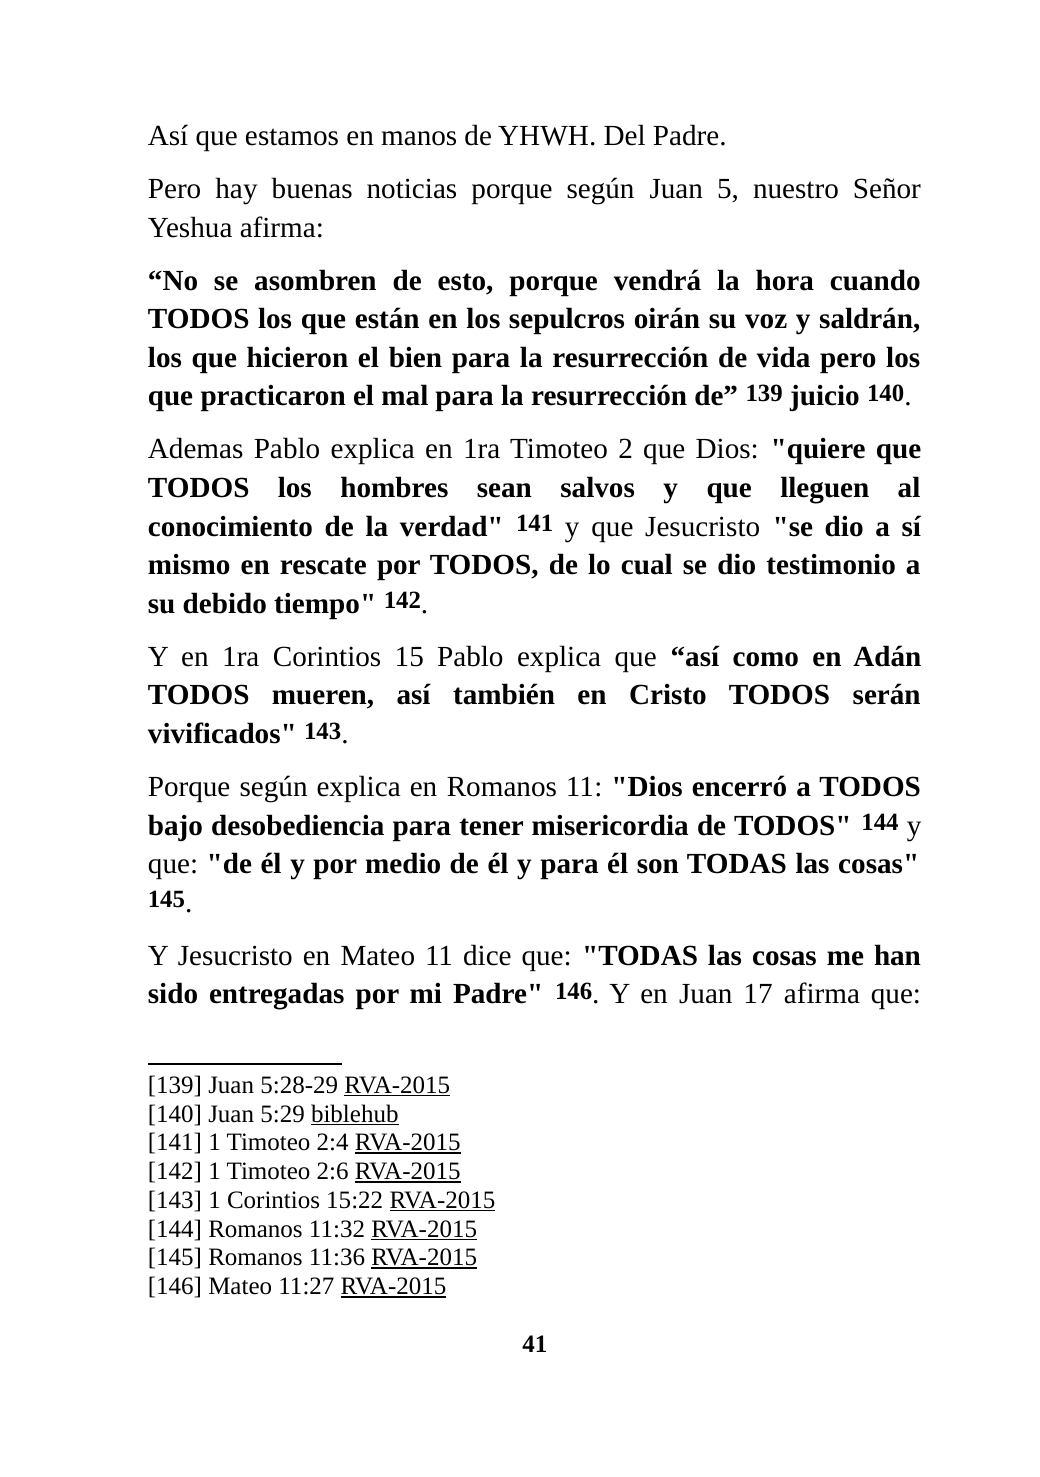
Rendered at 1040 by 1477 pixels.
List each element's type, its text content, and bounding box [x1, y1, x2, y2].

text Pero hay buenas noticias porque según Juan 5, nuestro Señor Yeshua afirma: [148, 171, 921, 243]
text Romanos 11:36 RVA-2015 [148, 1242, 921, 1271]
text Y Jesucristo en Mateo 11 dice que: "TODAS las cosas me han sido entregadas por mi Padre" . Y en Juan 17 afirma que: [148, 938, 921, 1010]
text Así que estamos en manos de YHWH. Del Padre. [148, 118, 921, 152]
text Juan 5:29 biblehub [148, 1099, 921, 1127]
text Porque según explica en Romanos 11: "Dios encerró a TODOS bajo desobediencia para tener misericordia de TODOS" y que: "de él y por medio de él y para él son TODAS las cosas" . [148, 769, 921, 918]
text Romanos 11:32 RVA-2015 [148, 1214, 921, 1242]
text Juan 5:28-29 RVA-2015 [148, 1070, 921, 1099]
text 1 Corintios 15:22 RVA-2015 [148, 1185, 921, 1214]
text “No se asombren de esto, porque vendrá la hora cuando TODOS los que están en los sepulcros oirán su voz y saldrán, los que hicieron el bien para la resurrección de vida pero los que practicaron el mal para la resurrección de” juicio . [148, 263, 921, 412]
text 1 Timoteo 2:4 RVA-2015 [148, 1127, 921, 1156]
text Mateo 11:27 RVA-2015 [148, 1271, 921, 1300]
text Ademas Pablo explica en 1ra Timoteo 2 que Dios: "quiere que TODOS los hombres sean salvos y que lleguen al conocimiento de la verdad" y que Jesucristo "se dio a sí mismo en rescate por TODOS, de lo cual se dio testimonio a su debido tiempo" . [148, 432, 921, 619]
text Y en 1ra Corintios 15 Pablo explica que “así como en Adán TODOS mueren, así también en Cristo TODOS serán vivificados" . [148, 639, 921, 749]
text 1 Timoteo 2:6 RVA-2015 [148, 1156, 921, 1185]
